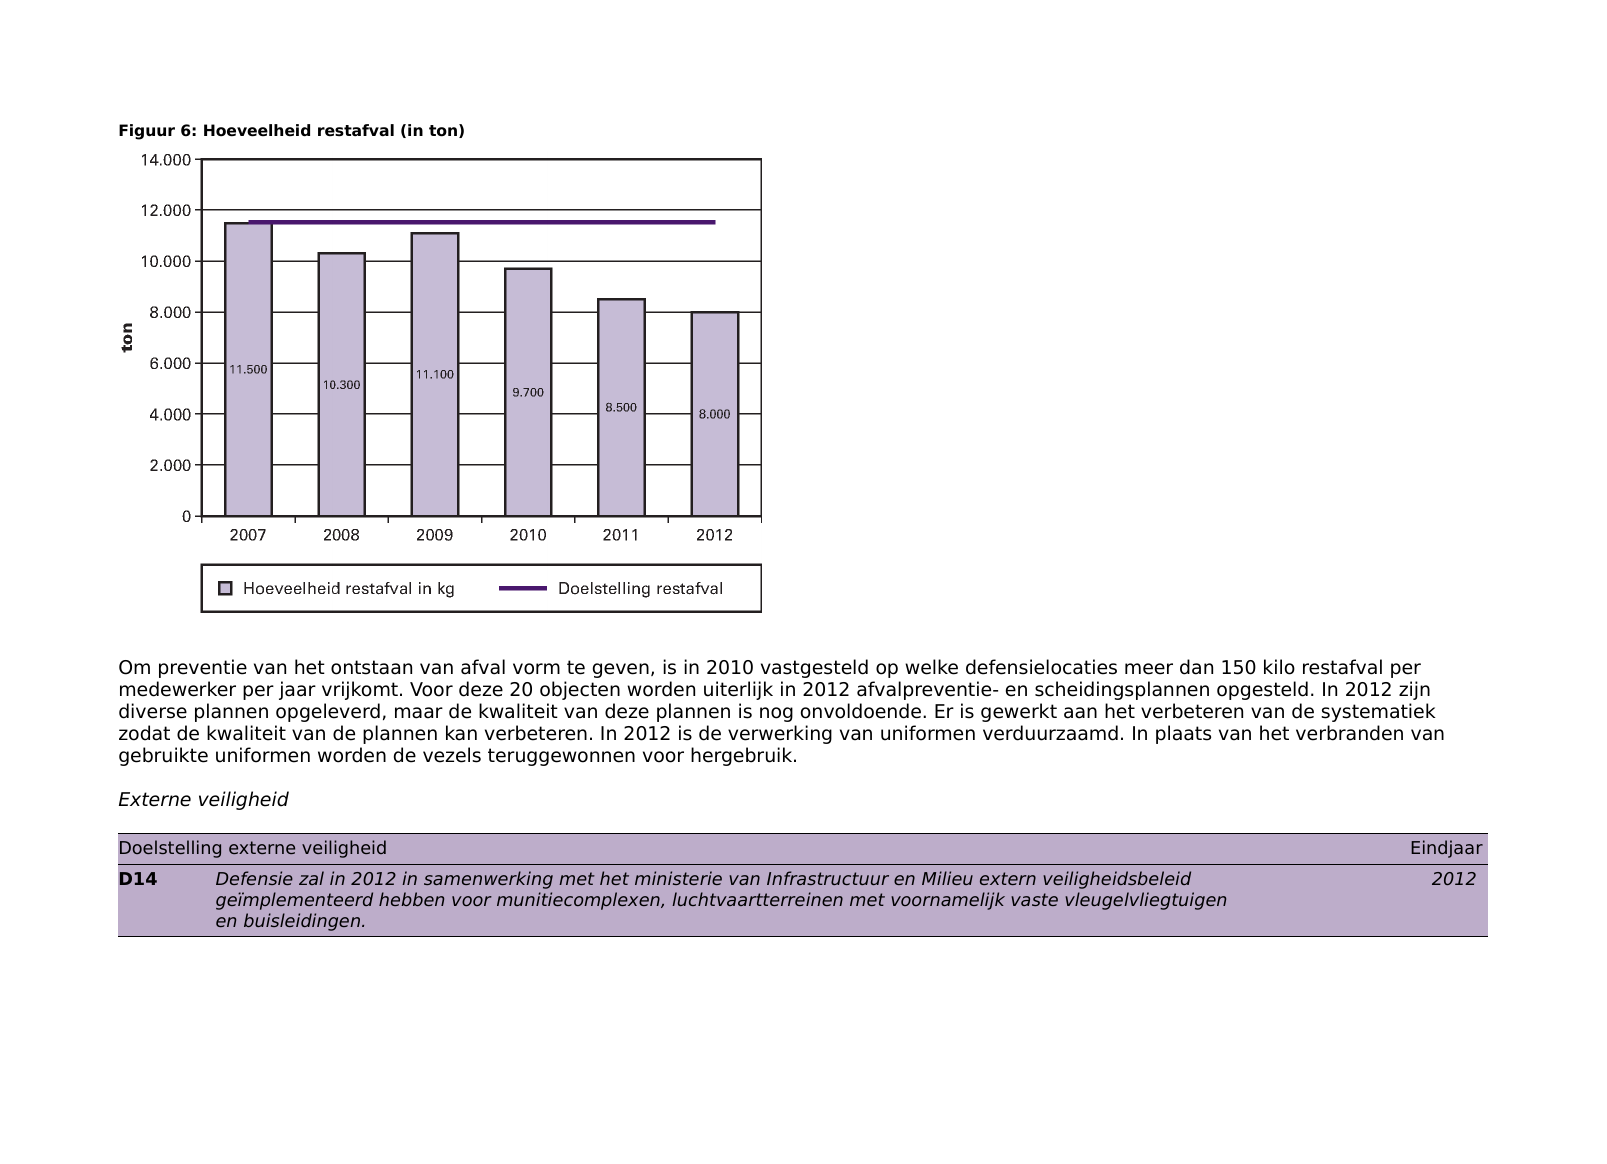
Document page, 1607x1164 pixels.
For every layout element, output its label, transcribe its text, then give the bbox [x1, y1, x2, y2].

table_header Eindjaar [1245, 834, 1488, 864]
picture [118, 151, 762, 613]
subtitle Externe veiligheid [118, 789, 1488, 811]
table_cell Defensie zal in 2012 in samenwerking met het ministerie van Infrastructuur en Milieu extern veiligheidsbeleid geïmplementeerd hebben voor munitiecomplexen, luchtvaartterreinen met voornamelijk vaste vleugelvliegtuigen en buisleidingen. [209, 865, 1244, 936]
table_cell 2012 [1245, 865, 1488, 936]
table_cell D14 [118, 865, 209, 936]
text Figuur 6: Hoeveelheid restafval (in ton) [118, 122, 762, 140]
text Om preventie van het ontstaan van afval vorm te geven, is in 2010 vastgesteld op welke defensielocaties meer dan 150 kilo restafval per medewerker per jaar vrijkomt. Voor deze 20 objecten worden uiterlijk in 2012 afvalpreventie- en scheidingsplannen opgesteld. In 2012 zijn diverse plannen opgeleverd, maar de kwaliteit van deze plannen is nog onvoldoende. Er is gewerkt aan het verbeteren van de systematiek zodat de kwaliteit van de plannen kan verbeteren. In 2012 is de verwerking van uniformen verduurzaamd. In plaats van het verbranden van gebruikte uniformen worden de vezels teruggewonnen voor hergebruik. [118, 657, 1488, 767]
table_header Doelstelling externe veiligheid [118, 834, 1244, 864]
